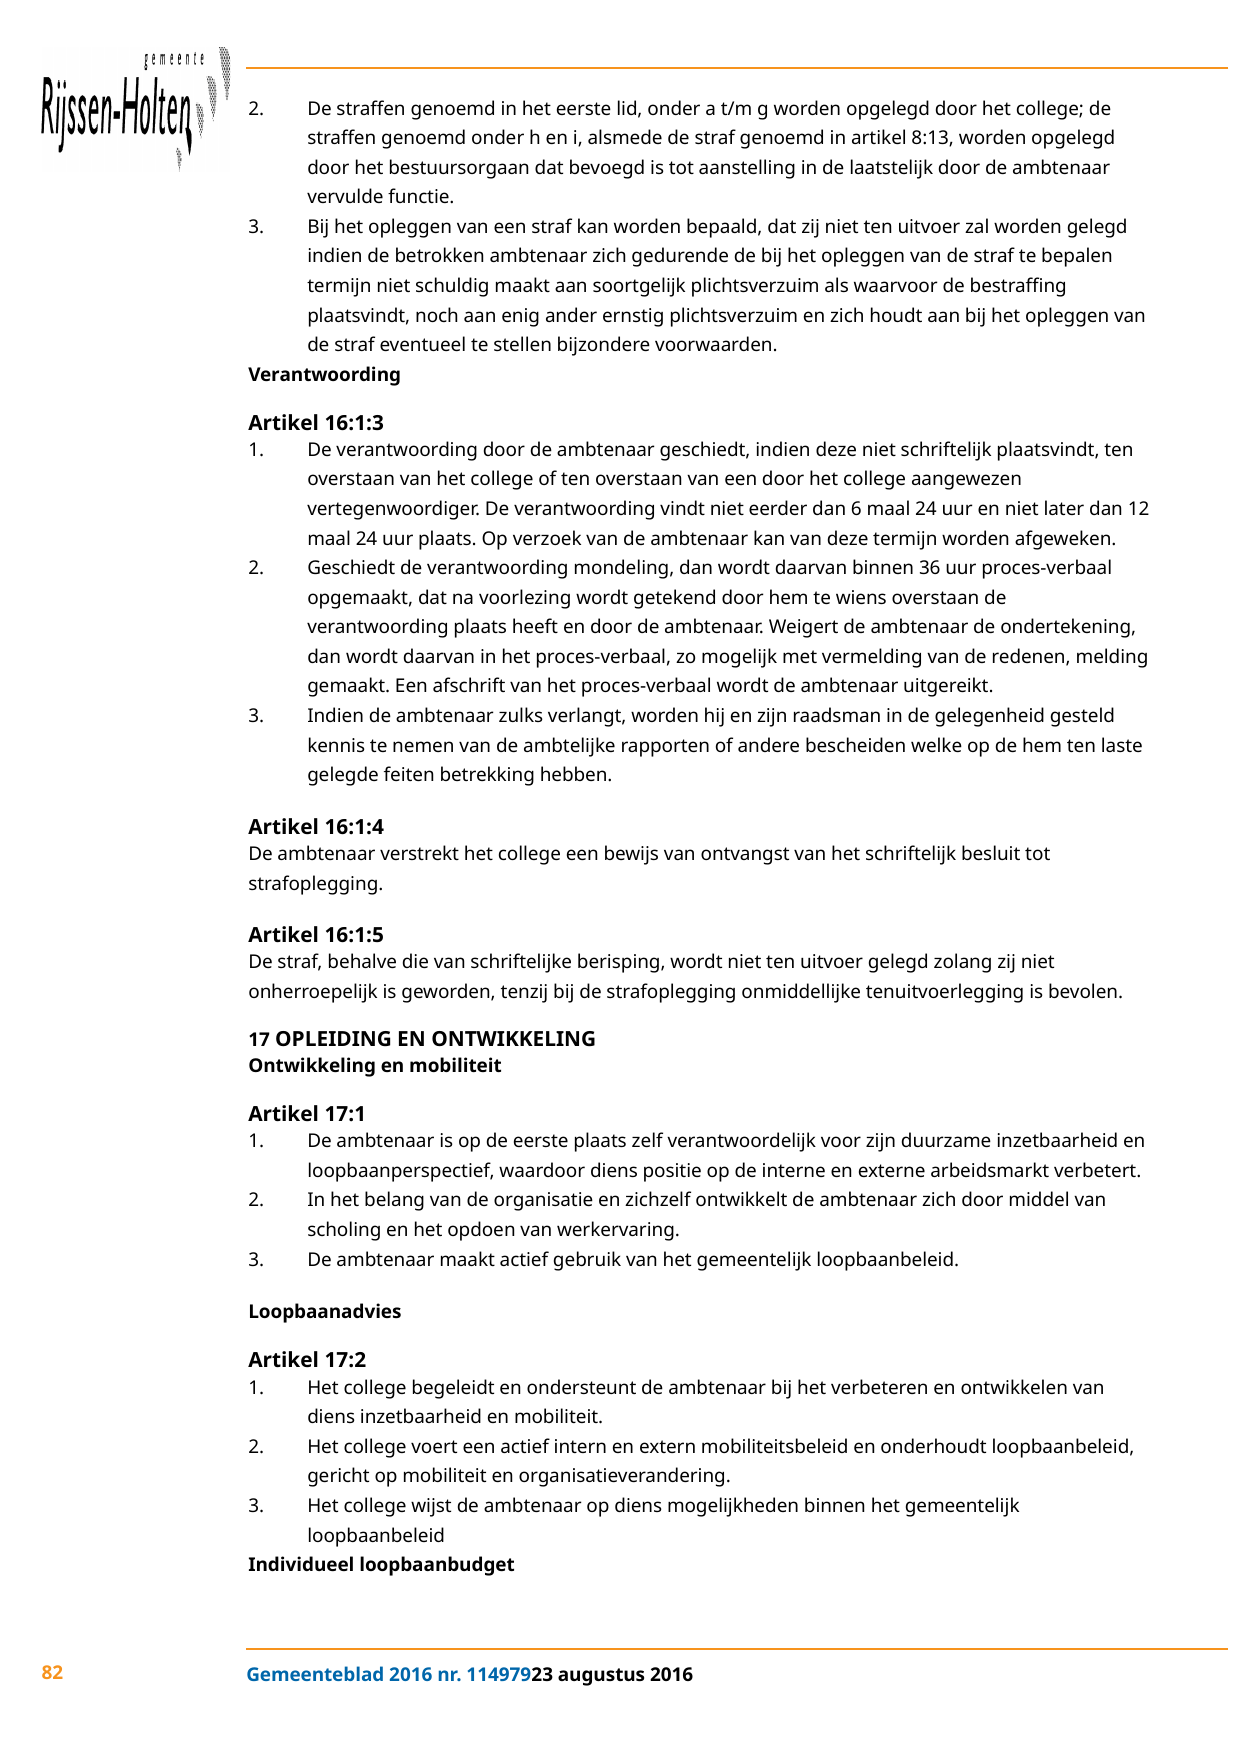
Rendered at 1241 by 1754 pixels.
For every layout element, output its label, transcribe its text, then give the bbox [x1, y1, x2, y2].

text Ontwikkeling en mobiliteit [248, 1052, 1152, 1078]
list Bij het opleggen van een straf kan worden bepaald, dat zij niet ten uitvoer zal worden gelegd indien de betrokken ambtenaar zich gedurende de bij het opleggen van de straf te bepalen termijn niet schuldig maakt aan soortgelijk plichtsverzuim als waarvoor de bestraffing plaatsvindt, noch aan enig ander ernstig plichtsverzuim en zich houdt aan bij het opleggen van de straf eventueel te stellen bijzondere voorwaarden. [248, 213, 1152, 357]
list In het belang van de organisatie en zichzelf ontwikkelt de ambtenaar zich door middel van scholing en het opdoen van werkervaring. [248, 1187, 1152, 1242]
text Individueel loopbaanbudget [248, 1551, 1152, 1577]
text Artikel 17:1 [248, 1099, 1152, 1127]
list Het college wijst de ambtenaar op diens mogelijkheden binnen het gemeentelijk loopbaanbeleid [248, 1492, 1152, 1547]
list De ambtenaar maakt actief gebruik van het gemeentelijk loopbaanbeleid. [248, 1246, 1152, 1271]
list Het college begeleidt en ondersteunt de ambtenaar bij het verbeteren en ontwikkelen van diens inzetbaarheid en mobiliteit. [248, 1374, 1152, 1429]
list De verantwoording door de ambtenaar geschiedt, indien deze niet schriftelijk plaatsvindt, ten overstaan van het college of ten overstaan van een door het college aangewezen vertegenwoordiger. De verantwoording vindt niet eerder dan 6 maal 24 uur en niet later dan 12 maal 24 uur plaats. Op verzoek van de ambtenaar kan van deze termijn worden afgeweken. [248, 436, 1152, 551]
text Artikel 16:1:3 [248, 408, 1152, 436]
text 17 OPLEIDING EN ONTWIKKELING [248, 1024, 1152, 1052]
text Artikel 16:1:5 [248, 920, 1152, 949]
list Indien de ambtenaar zulks verlangt, worden hij en zijn raadsman in de gelegenheid gesteld kennis te nemen van de ambtelijke rapporten of andere bescheiden welke op de hem ten laste gelegde feiten betrekking hebben. [248, 702, 1152, 787]
text Artikel 17:2 [248, 1345, 1152, 1374]
text Loopbaanadvies [248, 1296, 1152, 1324]
list De straffen genoemd in het eerste lid, onder a t/m g worden opgelegd door het college; de straffen genoemd onder h en i, alsmede de straf genoemd in artikel 8:13, worden opgelegd door het bestuursorgaan dat bevoegd is tot aanstelling in de laatstelijk door de ambtenaar vervulde functie. [248, 95, 1152, 209]
text Verantwoording [248, 361, 1152, 387]
list De ambtenaar is op de eerste plaats zelf verantwoordelijk voor zijn duurzame inzetbaarheid en loopbaanperspectief, waardoor diens positie op de interne en externe arbeidsmarkt verbetert. [248, 1127, 1152, 1183]
text De ambtenaar verstrekt het college een bewijs van ontvangst van het schriftelijk besluit tot strafoplegging. [248, 840, 1152, 896]
text Artikel 16:1:4 [248, 812, 1152, 840]
text De straf, behalve die van schriftelijke berisping, wordt niet ten uitvoer gelegd zolang zij niet onherroepelijk is geworden, tenzij bij de strafoplegging onmiddellijke tenuitvoerlegging is bevolen. [248, 949, 1152, 1004]
list Het college voert een actief intern en extern mobiliteitsbeleid en onderhoudt loopbaanbeleid, gericht op mobiliteit en organisatieverandering. [248, 1433, 1152, 1488]
list Geschiedt de verantwoording mondeling, dan wordt daarvan binnen 36 uur proces-verbaal opgemaakt, dat na voorlezing wordt getekend door hem te wiens overstaan de verantwoording plaats heeft en door de ambtenaar. Weigert de ambtenaar de ondertekening, dan wordt daarvan in het proces-verbaal, zo mogelijk met vermelding van de redenen, melding gemaakt. Een afschrift van het proces-verbaal wordt de ambtenaar uitgereikt. [248, 554, 1152, 698]
picture [41, 47, 231, 172]
